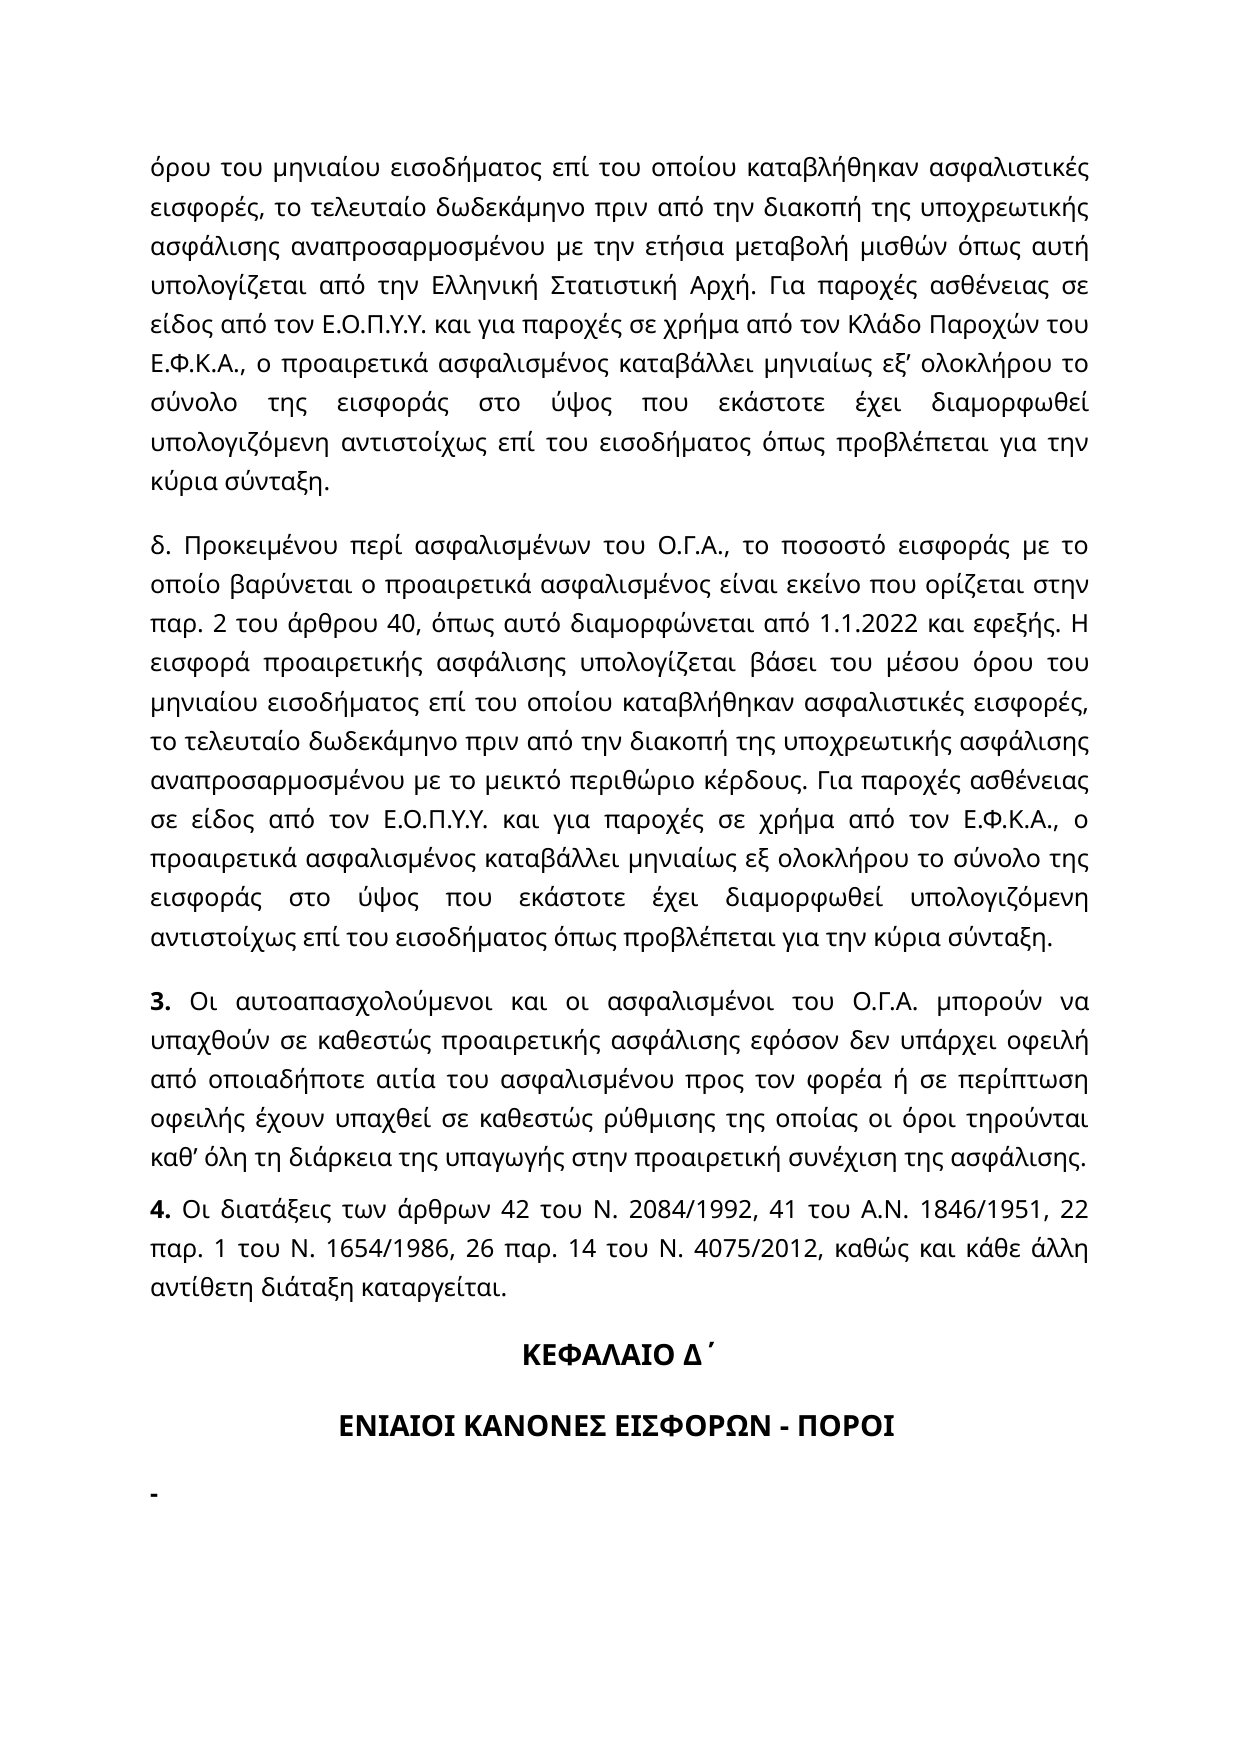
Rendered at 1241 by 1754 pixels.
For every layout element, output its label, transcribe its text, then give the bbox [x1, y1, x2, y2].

text 3. Οι αυτοαπασχολούμενοι και οι ασφαλισμένοι του Ο.Γ.Α. μπορούν να υπαχθούν σε καθεστώς προαιρετικής ασφάλισης εφόσον δεν υπάρχει οφειλή από οποιαδήποτε αιτία του ασφαλισμένου προς τον φορέα ή σε περίπτωση οφειλής έχουν υπαχθεί σε καθεστώς ρύθμισης της οποίας οι όροι τηρούνται καθ’ όλη τη διάρκεια της υπαγωγής στην προαιρετική συνέχιση της ασφάλισης. [150, 983, 1090, 1174]
text 4. Οι διατάξεις των άρθρων 42 του Ν. 2084/1992, 41 του Α.Ν. 1846/1951, 22 παρ. 1 του Ν. 1654/1986, 26 παρ. 14 του Ν. 4075/2012, καθώς και κάθε άλλη αντίθετη διάταξη καταργείται. [150, 1192, 1090, 1304]
subtitle ΚΕΦΑΛΑΙΟ Δ΄ [150, 1334, 1090, 1374]
text όρου του μηνιαίου εισοδήματος επί του οποίου καταβλήθηκαν ασφαλιστικές εισφορές, το τελευταίο δωδεκάμηνο πριν από την διακοπή της υποχρεωτικής ασφάλισης αναπροσαρμοσμένου με την ετήσια μεταβολή μισθών όπως αυτή υπολογίζεται από την Ελληνική Στατιστική Αρχή. Για παροχές ασθένειας σε είδος από τον Ε.Ο.Π.Υ.Υ. και για παροχές σε χρήμα από τον Κλάδο Παροχών του Ε.Φ.Κ.Α., ο προαιρετικά ασφαλισμένος καταβάλλει μηνιαίως εξ’ ολοκλήρου το σύνολο της εισφοράς στο ύψος που εκάστοτε έχει διαμορφωθεί υπολογιζόμενη αντιστοίχως επί του εισοδήματος όπως προβλέπεται για την κύρια σύνταξη. [150, 150, 1090, 497]
subtitle ΕΝΙΑΙΟΙ ΚΑΝΟΝΕΣ ΕΙΣΦΟΡΩΝ - ΠΟΡΟΙ [150, 1405, 1090, 1444]
text - [150, 1475, 1090, 1509]
text δ. Προκειμένου περί ασφαλισμένων του Ο.Γ.Α., το ποσοστό εισφοράς με το οποίο βαρύνεται ο προαιρετικά ασφαλισμένος είναι εκείνο που ορίζεται στην παρ. 2 του άρθρου 40, όπως αυτό διαμορφώνεται από 1.1.2022 και εφεξής. Η εισφορά προαιρετικής ασφάλισης υπολογίζεται βάσει του μέσου όρου του μηνιαίου εισοδήματος επί του οποίου καταβλήθηκαν ασφαλιστικές εισφορές, το τελευταίο δωδεκάμηνο πριν από την διακοπή της υποχρεωτικής ασφάλισης αναπροσαρμοσμένου με το μεικτό περιθώριο κέρδους. Για παροχές ασθένειας σε είδος από τον Ε.Ο.Π.Υ.Υ. και για παροχές σε χρήμα από τον Ε.Φ.Κ.Α., ο προαιρετικά ασφαλισμένος καταβάλλει μηνιαίως εξ ολοκλήρου το σύνολο της εισφοράς στο ύψος που εκάστοτε έχει διαμορφωθεί υπολογιζόμενη αντιστοίχως επί του εισοδήματος όπως προβλέπεται για την κύρια σύνταξη. [150, 527, 1090, 953]
